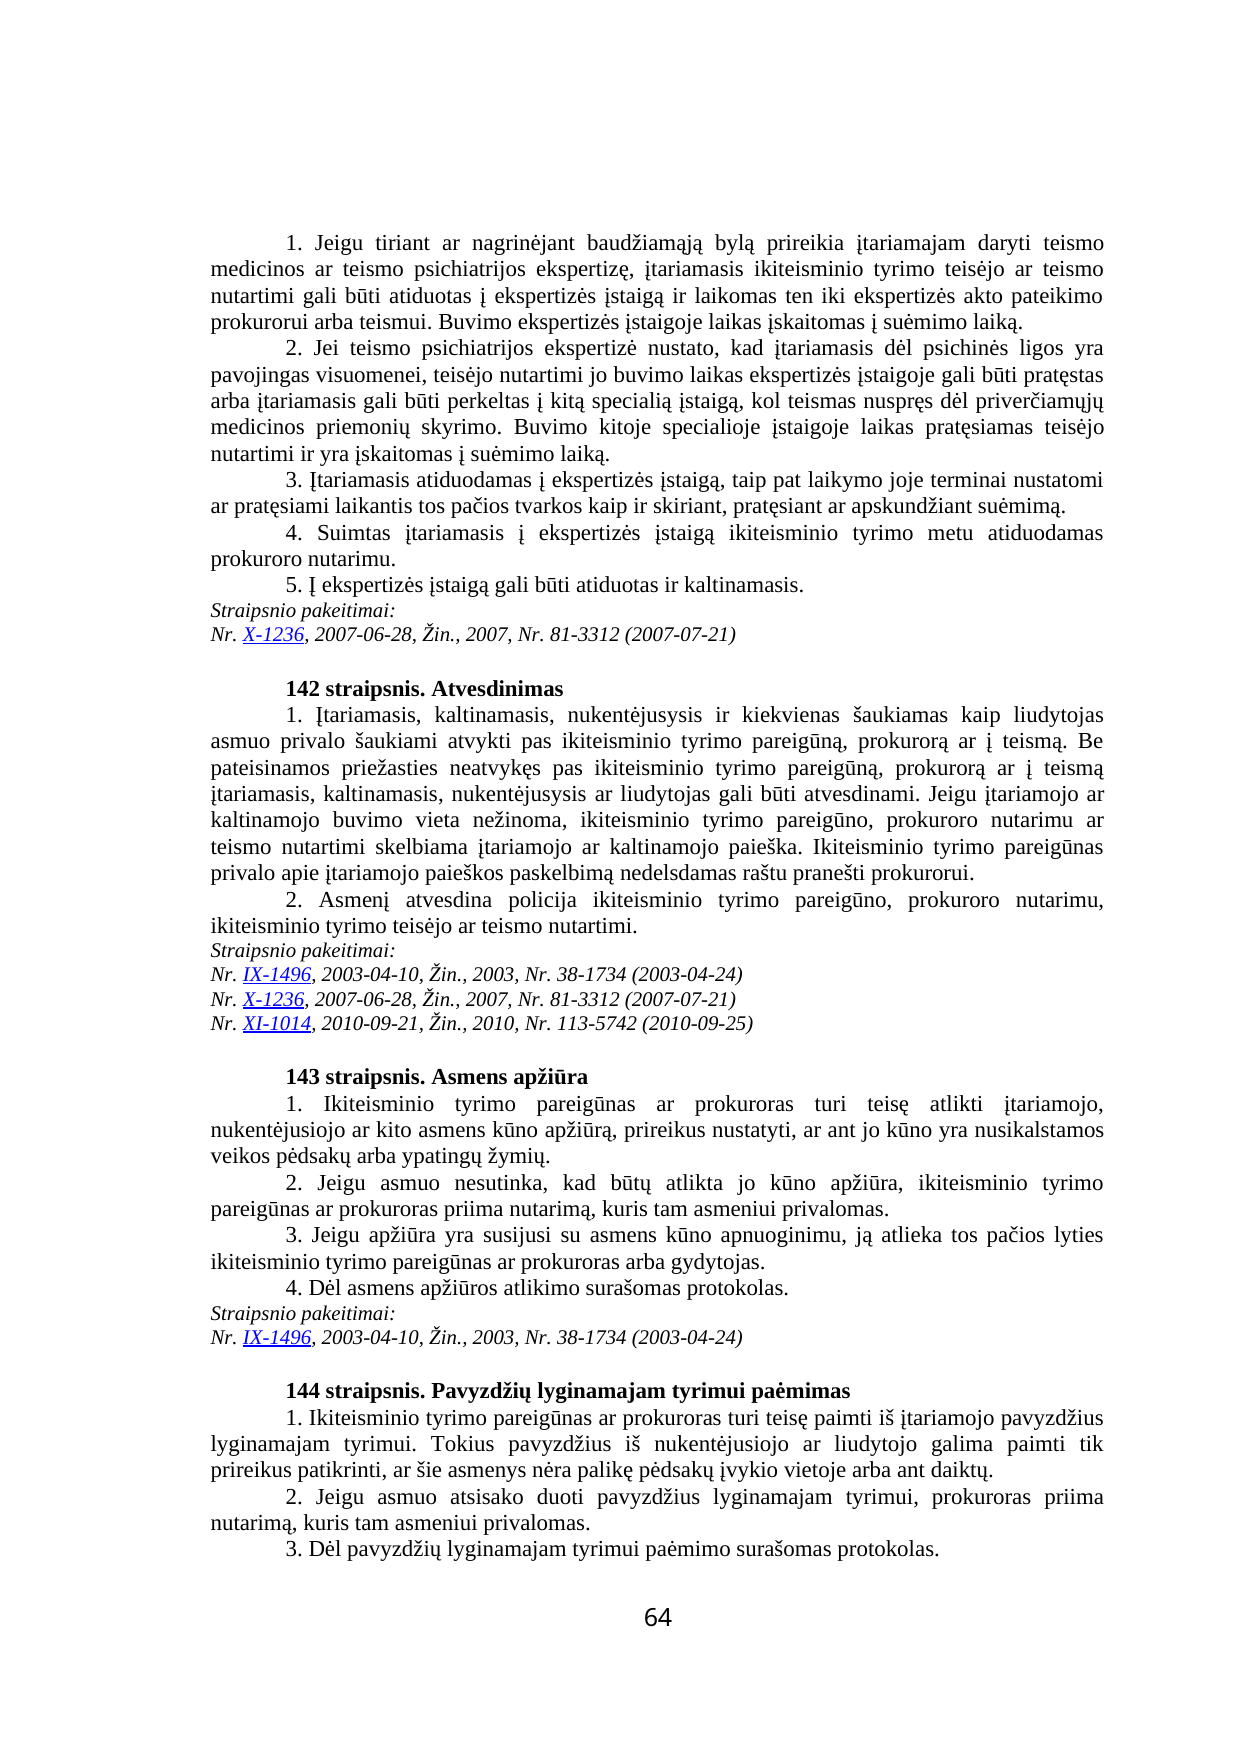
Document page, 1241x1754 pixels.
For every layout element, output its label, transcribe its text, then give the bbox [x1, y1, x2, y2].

text Straipsnio pakeitimai: [210, 1301, 1105, 1324]
text Nr. IX-1496, 2003-04-10, Žin., 2003, Nr. 38-1734 (2003-04-24) [210, 962, 1105, 986]
text Nr. XI-1014, 2010-09-21, Žin., 2010, Nr. 113-5742 (2010-09-25) [210, 1011, 1105, 1034]
text 2. Jei teismo psichiatrijos ekspertizė nustato, kad įtariamasis dėl psichinės ligos yra pavojingas visuomenei, teisėjo nutartimi jo buvimo laikas ekspertizės įstaigoje gali būti pratęstas arba įtariamasis gali būti perkeltas į kitą specialią įstaigą, kol teismas nuspręs dėl priverčiamųjų medicinos priemonių skyrimo. Buvimo kitoje specialioje įstaigoje laikas pratęsiamas teisėjo nutartimi ir yra įskaitomas į suėmimo laiką. [210, 334, 1105, 466]
text 3. Dėl pavyzdžių lyginamajam tyrimui paėmimo surašomas protokolas. [210, 1536, 1105, 1562]
text 2. Asmenį atvesdina policija ikiteisminio tyrimo pareigūno, prokuroro nutarimu, ikiteisminio tyrimo teisėjo ar teismo nutartimi. [210, 886, 1105, 938]
text 3. Jeigu apžiūra yra susijusi su asmens kūno apnuoginimu, ją atlieka tos pačios lyties ikiteisminio tyrimo pareigūnas ar prokuroras arba gydytojas. [210, 1221, 1105, 1274]
text 2. Jeigu asmuo nesutinka, kad būtų atlikta jo kūno apžiūra, ikiteisminio tyrimo pareigūnas ar prokuroras priima nutarimą, kuris tam asmeniui privalomas. [210, 1169, 1105, 1221]
text 144 straipsnis. Pavyzdžių lyginamajam tyrimui paėmimas [210, 1377, 1105, 1404]
text 5. Į ekspertizės įstaigą gali būti atiduotas ir kaltinamasis. [210, 572, 1105, 598]
text 3. Įtariamasis atiduodamas į ekspertizės įstaigą, taip pat laikymo joje terminai nustatomi ar pratęsiami laikantis tos pačios tvarkos kaip ir skiriant, pratęsiant ar apskundžiant suėmimą. [210, 466, 1105, 519]
text Straipsnio pakeitimai: [210, 598, 1105, 622]
text Nr. IX-1496, 2003-04-10, Žin., 2003, Nr. 38-1734 (2003-04-24) [210, 1324, 1105, 1349]
text Nr. X-1236, 2007-06-28, Žin., 2007, Nr. 81-3312 (2007-07-21) [210, 622, 1105, 646]
text Nr. X-1236, 2007-06-28, Žin., 2007, Nr. 81-3312 (2007-07-21) [210, 986, 1105, 1011]
text 4. Suimtas įtariamasis į ekspertizės įstaigą ikiteisminio tyrimo metu atiduodamas prokuroro nutarimu. [210, 519, 1105, 572]
text 1. Įtariamasis, kaltinamasis, nukentėjusysis ir kiekvienas šaukiamas kaip liudytojas asmuo privalo šaukiami atvykti pas ikiteisminio tyrimo pareigūną, prokurorą ar į teismą. Be pateisinamos priežasties neatvykęs pas ikiteisminio tyrimo pareigūną, prokurorą ar į teismą įtariamasis, kaltinamasis, nukentėjusysis ar liudytojas gali būti atvesdinami. Jeigu įtariamojo ar kaltinamojo buvimo vieta nežinoma, ikiteisminio tyrimo pareigūno, prokuroro nutarimu ar teismo nutartimi skelbiama įtariamojo ar kaltinamojo paieška. Ikiteisminio tyrimo pareigūnas privalo apie įtariamojo paieškos paskelbimą nedelsdamas raštu pranešti prokurorui. [210, 701, 1105, 886]
text 142 straipsnis. Atvesdinimas [210, 675, 1105, 701]
text 1. Ikiteisminio tyrimo pareigūnas ar prokuroras turi teisę atlikti įtariamojo, nukentėjusiojo ar kito asmens kūno apžiūrą, prireikus nustatyti, ar ant jo kūno yra nusikalstamos veikos pėdsakų arba ypatingų žymių. [210, 1090, 1105, 1169]
text 4. Dėl asmens apžiūros atlikimo surašomas protokolas. [210, 1274, 1105, 1301]
text 1. Ikiteisminio tyrimo pareigūnas ar prokuroras turi teisę paimti iš įtariamojo pavyzdžius lyginamajam tyrimui. Tokius pavyzdžius iš nukentėjusiojo ar liudytojo galima paimti tik prireikus patikrinti, ar šie asmenys nėra palikę pėdsakų įvykio vietoje arba ant daiktų. [210, 1404, 1105, 1483]
text 143 straipsnis. Asmens apžiūra [210, 1063, 1105, 1090]
text 1. Jeigu tiriant ar nagrinėjant baudžiamąją bylą prireikia įtariamajam daryti teismo medicinos ar teismo psichiatrijos ekspertizę, įtariamasis ikiteisminio tyrimo teisėjo ar teismo nutartimi gali būti atiduotas į ekspertizės įstaigą ir laikomas ten iki ekspertizės akto pateikimo prokurorui arba teismui. Buvimo ekspertizės įstaigoje laikas įskaitomas į suėmimo laiką. [210, 229, 1105, 334]
text Straipsnio pakeitimai: [210, 938, 1105, 962]
text 2. Jeigu asmuo atsisako duoti pavyzdžius lyginamajam tyrimui, prokuroras priima nutarimą, kuris tam asmeniui privalomas. [210, 1483, 1105, 1536]
